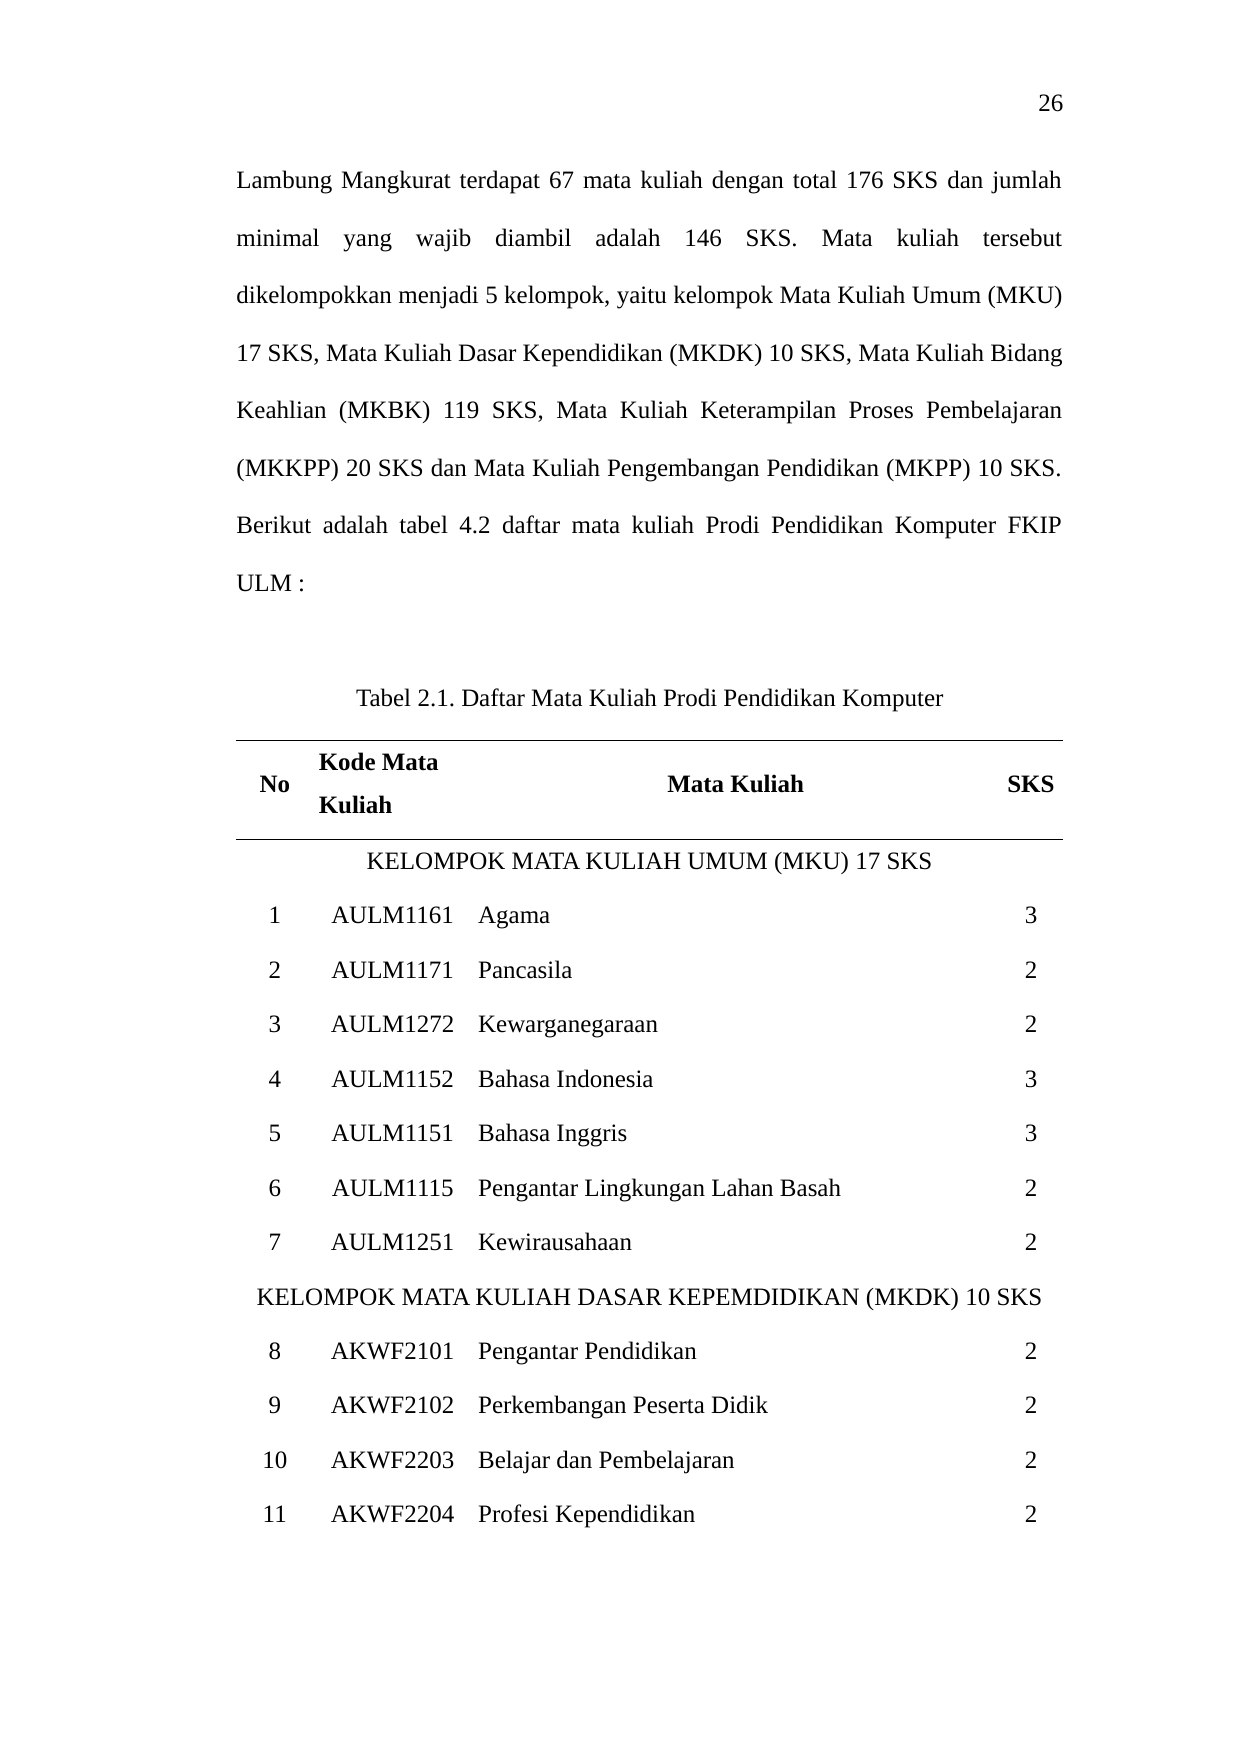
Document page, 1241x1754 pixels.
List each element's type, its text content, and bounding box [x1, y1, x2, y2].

table_cell 2 [999, 949, 1063, 1003]
text Tabel 2.1. Daftar mata kuliah prodi Pendidikan Komputer [236, 683, 1063, 712]
table_cell AULM1152 [313, 1058, 472, 1112]
table_cell KELOMPOK MATA KULIAH UMUM (MKU) 17 SKS [236, 840, 1063, 894]
table_cell AKWF2204 [313, 1494, 472, 1548]
table_header SKS [999, 741, 1063, 839]
table_cell AULM1161 [313, 895, 472, 949]
table_cell AULM1171 [313, 949, 472, 1003]
table_cell KELOMPOK MATA KULIAH DASAR KEPEMDIDIKAN (MKDK) 10 SKS [236, 1276, 1063, 1330]
table_cell 2 [999, 1004, 1063, 1058]
table_cell 9 [236, 1385, 313, 1439]
table_cell AKWF2203 [313, 1439, 472, 1494]
table_cell Pengantar Lingkungan Lahan Basah [472, 1167, 999, 1221]
table_cell Belajar dan Pembelajaran [472, 1439, 999, 1494]
table_cell 7 [236, 1221, 313, 1276]
table_header No [236, 741, 313, 839]
table_cell AULM1151 [313, 1113, 472, 1167]
table_cell Kewirausahaan [472, 1221, 999, 1276]
table_cell 2 [999, 1494, 1063, 1548]
table_cell 2 [999, 1385, 1063, 1439]
table_cell Agama [472, 895, 999, 949]
table_cell 2 [999, 1221, 1063, 1276]
table_cell Perkembangan Peserta Didik [472, 1385, 999, 1439]
table_header Kode Mata Kuliah [313, 741, 472, 839]
table_cell Bahasa Inggris [472, 1113, 999, 1167]
table_cell 8 [236, 1330, 313, 1385]
table_cell 1 [236, 895, 313, 949]
table_cell 2 [999, 1167, 1063, 1221]
table_cell 3 [999, 895, 1063, 949]
table_cell 11 [236, 1494, 313, 1548]
table_cell Kewarganegaraan [472, 1004, 999, 1058]
text Lambung Mangkurat terdapat 67 mata kuliah dengan total 176 SKS dan jumlah minimal yang wajib diambil adalah 146 SKS. Mata kuliah tersebut dikelompokkan menjadi 5 kelompok, yaitu kelompok Mata Kuliah Umum (MKU) 17 SKS, Mata Kuliah Dasar Kependidikan (MKDK) 10 SKS, Mata Kuliah Bidang Keahlian (MKBK) 119 SKS, Mata Kuliah Keterampilan Proses Pembelajaran (MKKPP) 20 SKS dan Mata Kuliah Pengembangan Pendidikan (MKPP) 10 SKS. Berikut adalah tabel 4.2 daftar mata kuliah Prodi Pendidikan Komputer FKIP ULM : [236, 165, 1063, 597]
table_cell 2 [236, 949, 313, 1003]
table_cell AULM1251 [313, 1221, 472, 1276]
table_cell 3 [999, 1113, 1063, 1167]
table_cell 6 [236, 1167, 313, 1221]
table_cell AKWF2101 [313, 1330, 472, 1385]
table_cell 5 [236, 1113, 313, 1167]
table_cell 3 [999, 1058, 1063, 1112]
table_cell Pengantar Pendidikan [472, 1330, 999, 1385]
table_cell 2 [999, 1330, 1063, 1385]
table_cell AULM1272 [313, 1004, 472, 1058]
table_cell Profesi Kependidikan [472, 1494, 999, 1548]
table_cell Bahasa Indonesia [472, 1058, 999, 1112]
table_cell Pancasila [472, 949, 999, 1003]
table_cell 4 [236, 1058, 313, 1112]
table_cell AKWF2102 [313, 1385, 472, 1439]
table_header Mata Kuliah [472, 741, 999, 839]
table_cell 2 [999, 1439, 1063, 1494]
table_cell AULM1115 [313, 1167, 472, 1221]
table_cell 3 [236, 1004, 313, 1058]
table_cell 10 [236, 1439, 313, 1494]
